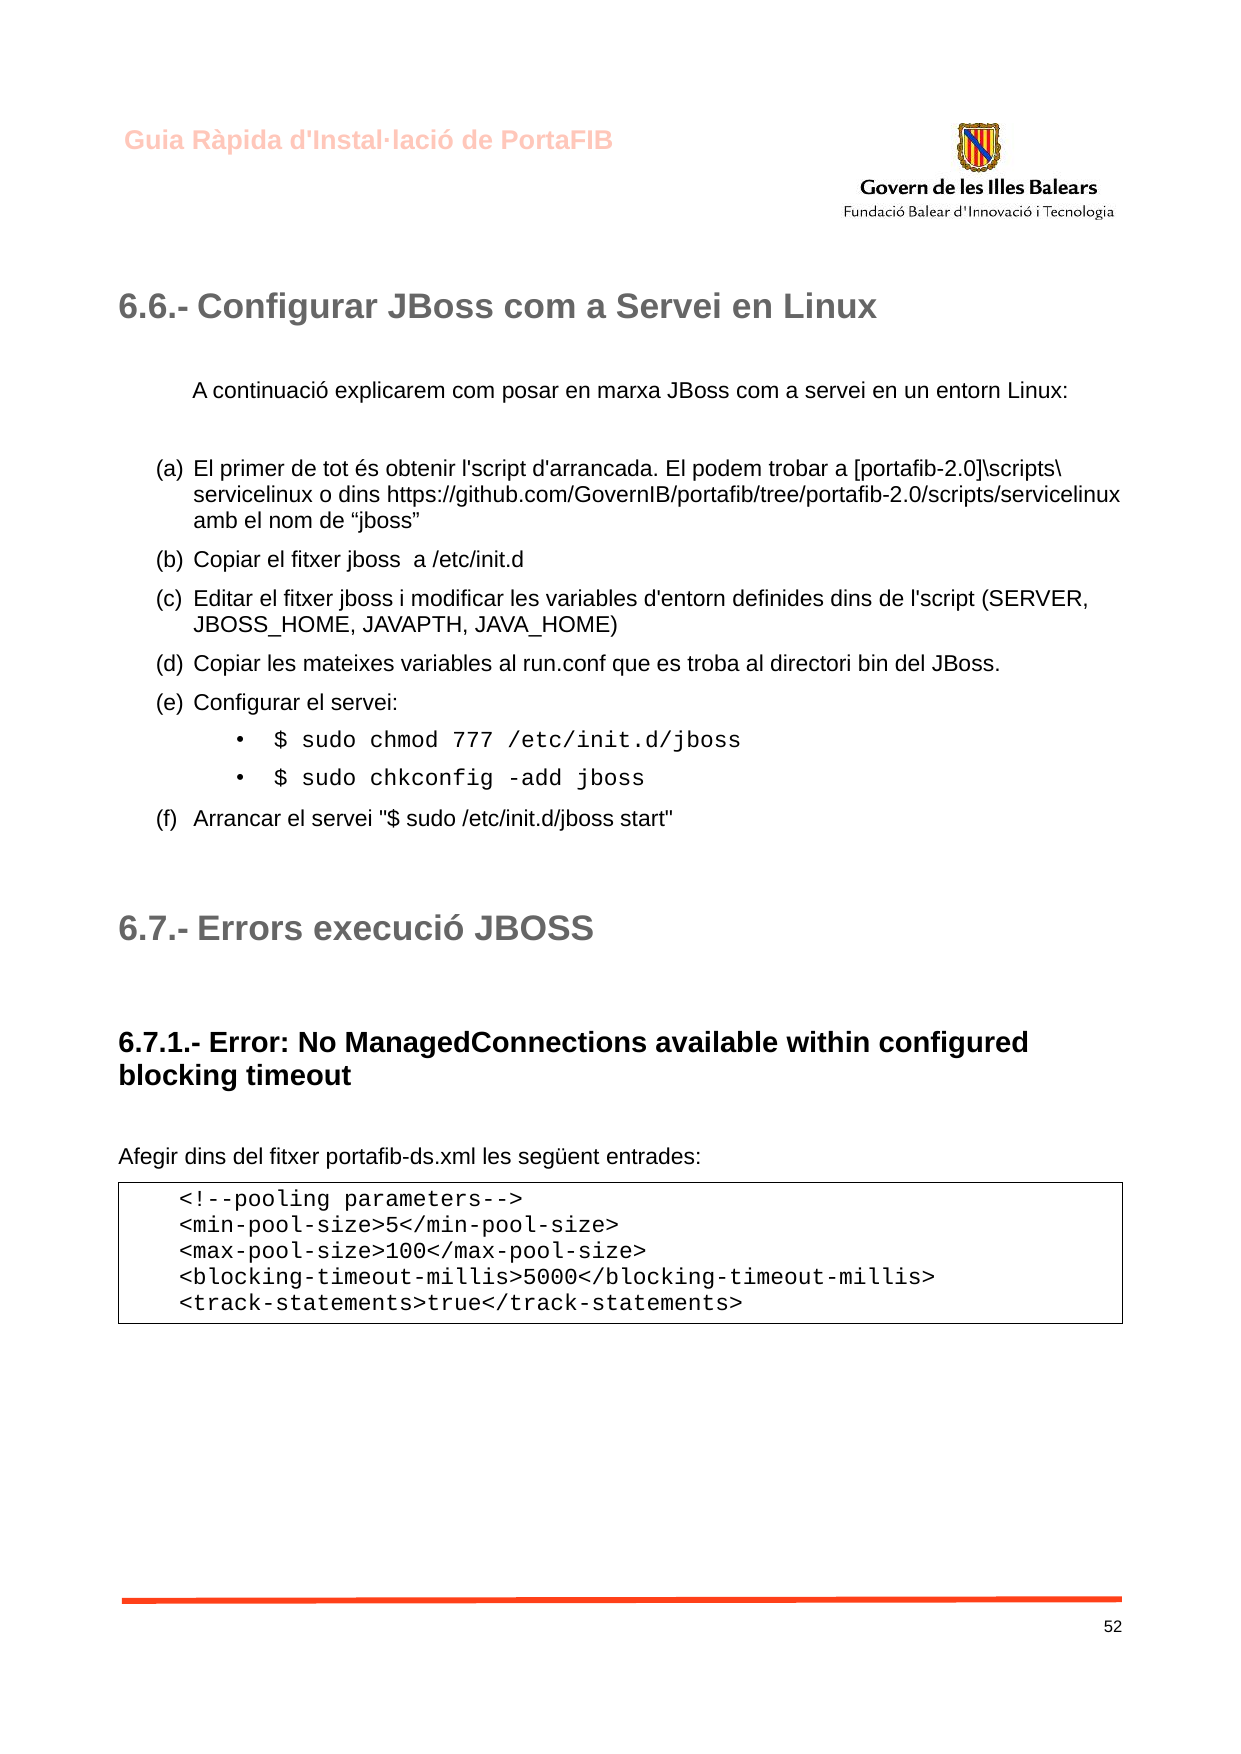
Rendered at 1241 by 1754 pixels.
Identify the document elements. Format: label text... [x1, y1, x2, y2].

text Afegir dins del fitxer portafib-ds.xml les següent entrades: [118, 1143, 1122, 1169]
list $ sudo chmod 777 /etc/init.d/jboss [236, 728, 1122, 754]
list El primer de tot és obtenir l'script d'arrancada. El podem trobar a [portafib-2.0]\scripts\servicelinux o dins https://github.com/GovernIB/portafib/tree/portafib-2.0/scripts/servicelinux amb el nom de “jboss” [156, 455, 1122, 534]
list Configurar el servei: [156, 689, 1122, 716]
subtitle Errors execució JBOSS [118, 908, 1122, 948]
subtitle Configurar JBoss com a Servei en Linux [118, 285, 1122, 326]
table_header <!--pooling parameters--> <min-pool-size>5</min-pool-size> <max-pool-size>100</max-pool-size> <blocking-timeout-millis>5000</blocking-timeout-millis> <track-statements>true</track-statements> [119, 1183, 1122, 1323]
list Editar el fitxer jboss i modificar les variables d'entorn definides dins de l'script (SERVER, JBOSS_HOME, JAVAPTH, JAVA_HOME) [156, 585, 1122, 638]
list Copiar el fitxer jboss a /etc/init.d [156, 546, 1122, 573]
list Copiar les mateixes variables al run.conf que es troba al directori bin del JBoss. [156, 650, 1122, 677]
text A continuació explicarem com posar en marxa JBoss com a servei en un entorn Linux: [118, 377, 1122, 403]
list $ sudo chkconfig -add jboss [236, 766, 1122, 792]
picture [840, 123, 1117, 220]
list Arrancar el servei "$ sudo /etc/init.d/jboss start" [156, 805, 1122, 831]
subtitle Error: No ManagedConnections available within configured blocking timeout [118, 1025, 1122, 1092]
